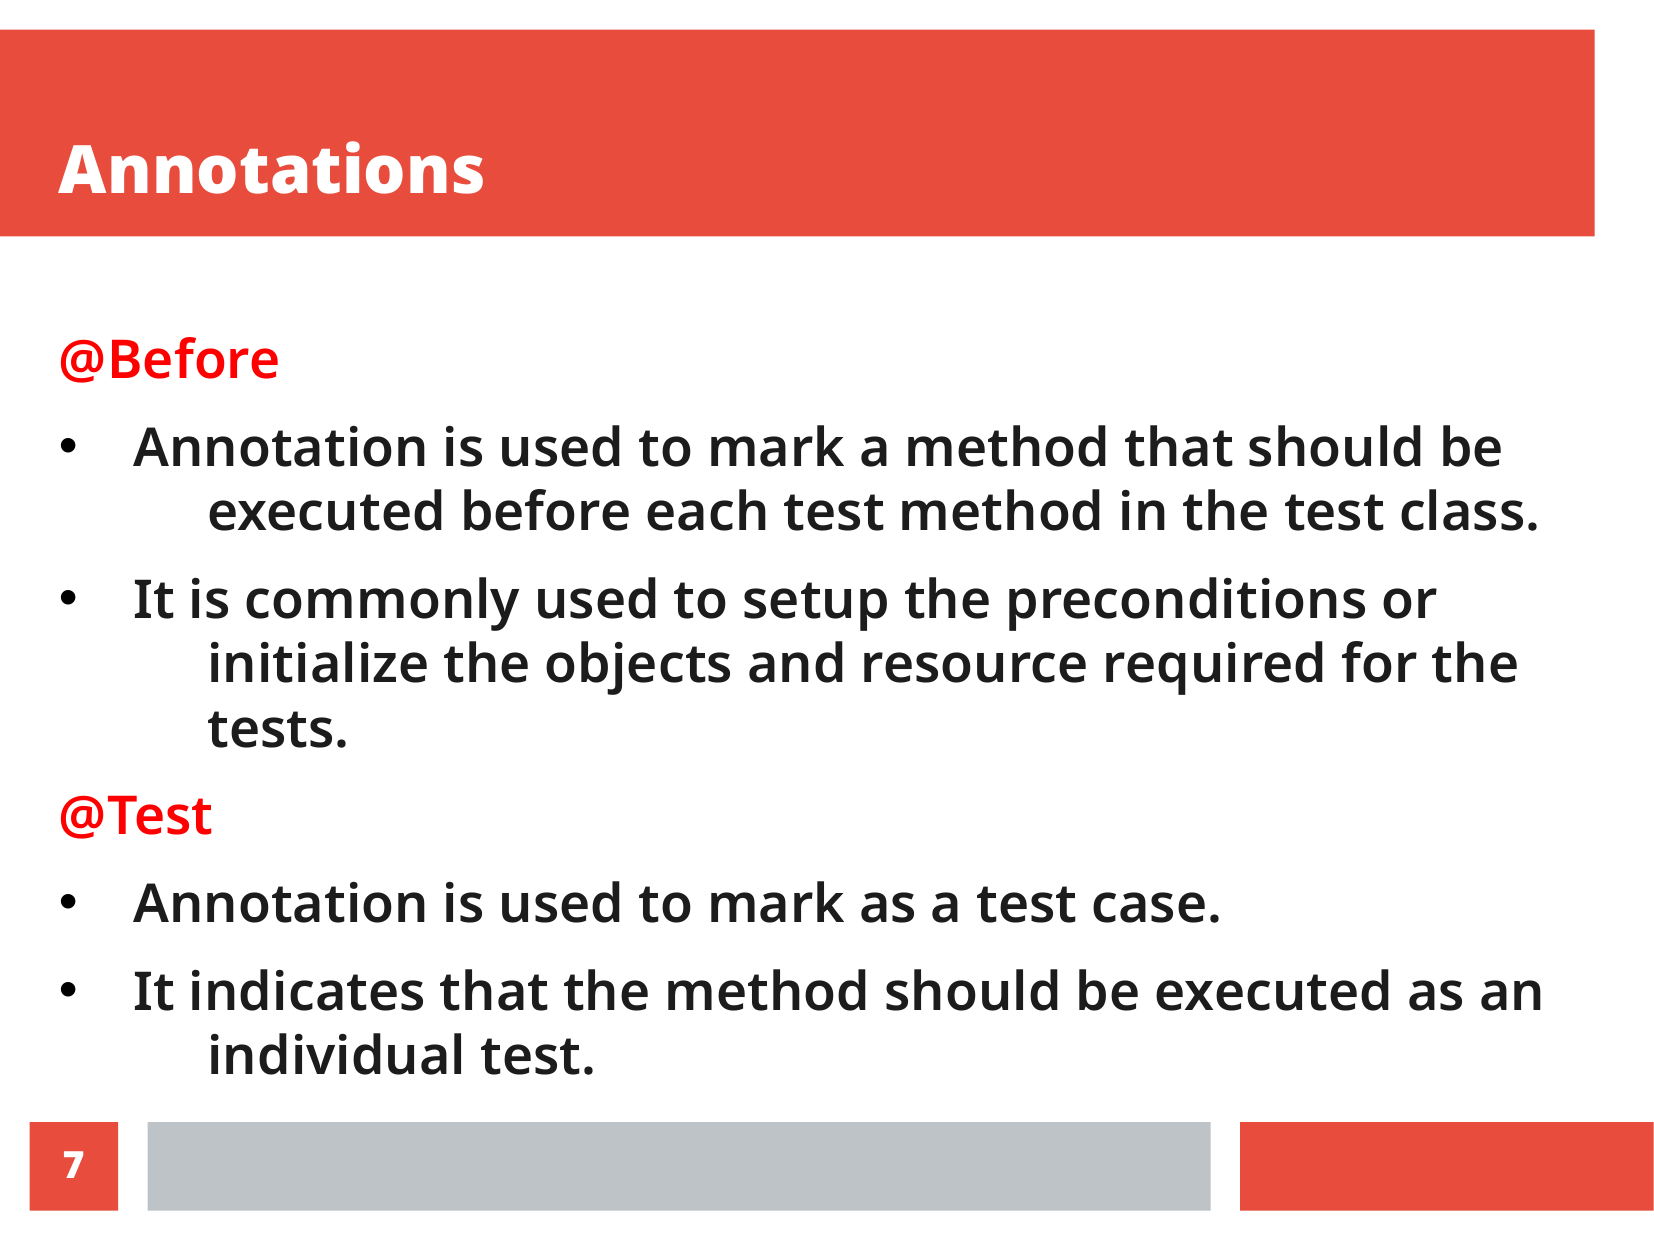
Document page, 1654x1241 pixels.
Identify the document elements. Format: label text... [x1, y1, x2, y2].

text_box [29, 1122, 119, 1211]
title Annotations [59, 59, 1595, 207]
list @Before Annotation is used to mark a method that should be executed before each test method in the test class. It is commonly used to setup the preconditions or initialize the objects and resource required for the tests. @Test Annotation is used to mark as a test case. It indicates that the method should be executed as an individual test. [59, 324, 1565, 1093]
